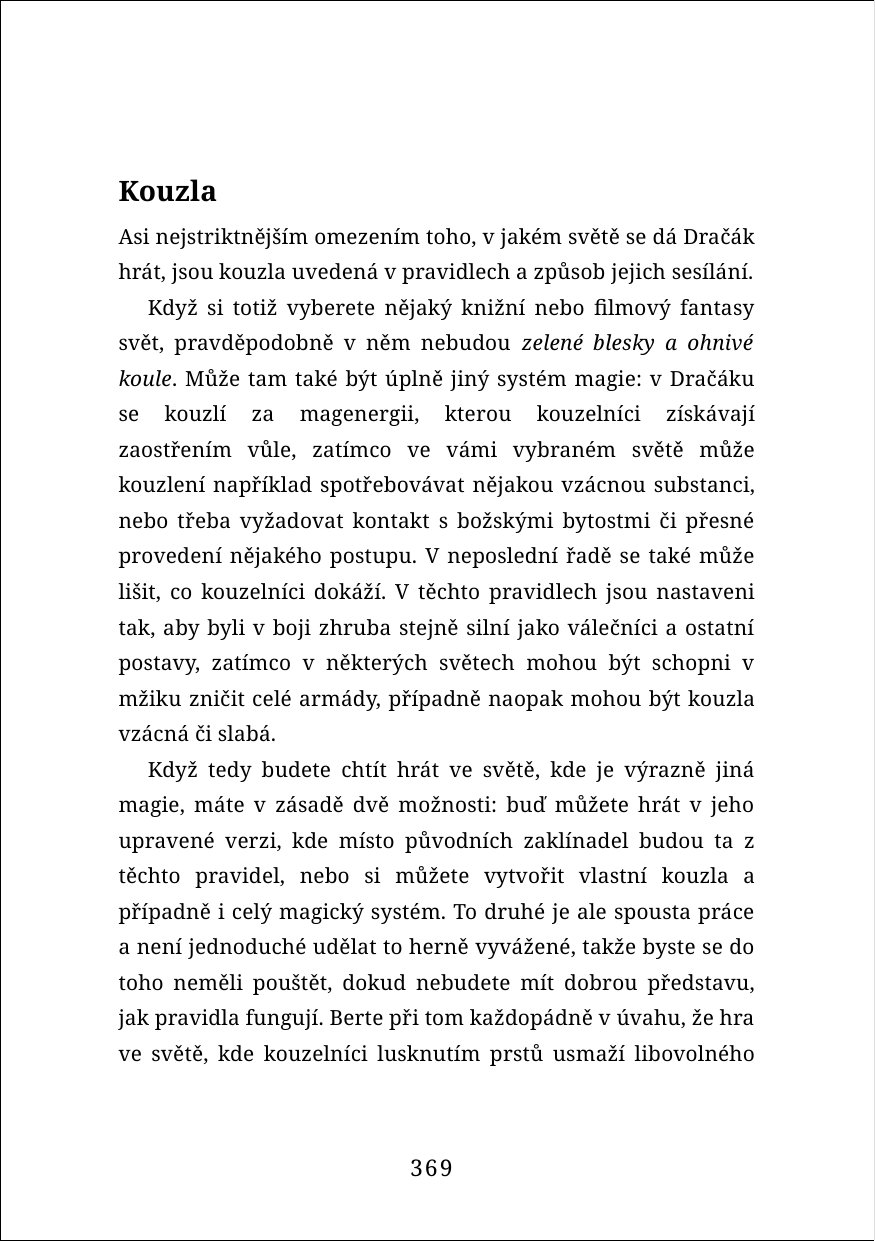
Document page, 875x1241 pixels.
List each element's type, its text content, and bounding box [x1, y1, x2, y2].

subtitle Kouzla [118, 172, 756, 210]
text Asi nejstriktnějším omezením toho, v jakém světě se dá Dračák hrát, jsou kouzla uvedená v pravidlech a způsob jejich sesílání. Když si totiž vyberete nějaký knižní nebo filmový fantasy svět, pravděpodobně v něm nebudou zelené blesky a ohnivé koule. Může tam také být úplně jiný systém magie: v Dračáku se kouzlí za magenergii, kterou kouzelníci získávají zaostřením vůle, zatímco ve vámi vybraném světě může kouzlení například spotřebovávat nějakou vzácnou substanci, nebo třeba vyžadovat kontakt s božskými bytostmi či přesné provedení nějakého postupu. V neposlední řadě se také může lišit, co kouzelníci dokáží. V těchto pravidlech jsou nastaveni tak, aby byli v boji zhruba stejně silní jako válečníci a ostatní postavy, zatímco v některých světech mohou být schopni v mžiku zničit celé armády, případně naopak mohou být kouzla vzácná či slabá. Když tedy budete chtít hrát ve světě, kde je výrazně jiná magie, máte v zásadě dvě možnosti: buď můžete hrát v jeho upravené verzi, kde místo původních zaklínadel budou ta z těchto pravidel, nebo si můžete vytvořit vlastní kouzla a případně i celý magický systém. To druhé je ale spousta práce a není jednoduché udělat to herně vyvážené, takže byste se do toho neměli pouštět, dokud nebudete mít dobrou představu, jak pravidla fungují. Berte při tom každopádně v úvahu, že hra ve světě, kde kouzelníci lusknutím prstů usmaží libovolného [118, 222, 756, 1067]
